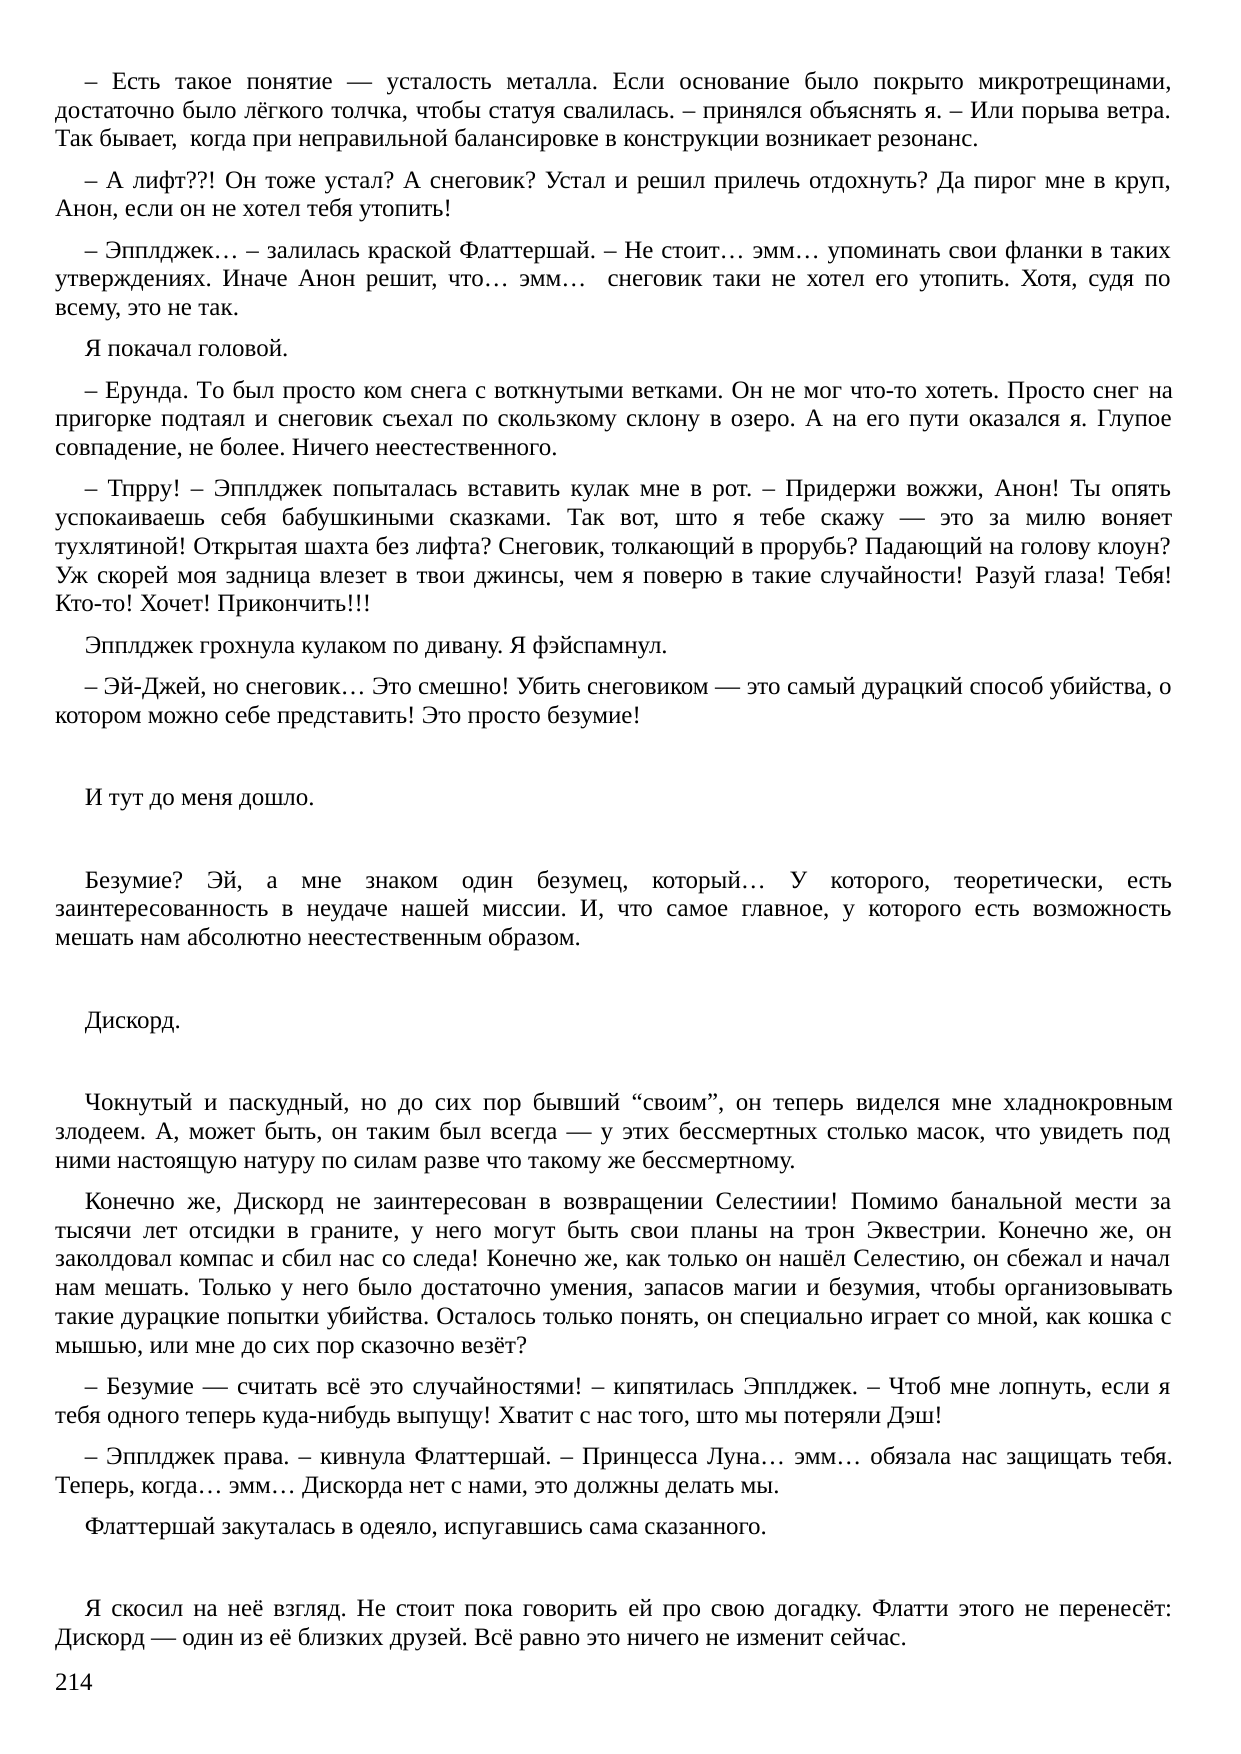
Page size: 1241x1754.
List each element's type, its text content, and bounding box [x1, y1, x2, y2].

text Конечно же, Дискорд не заинтересован в возвращении Селестиии! Помимо банальной мести за тысячи лет отсидки в граните, у него могут быть свои планы на трон Эквестрии. Конечно же, он заколдовал компас и сбил нас со следа! Конечно же, как только он нашёл Селестию, он сбежал и начал нам мешать. Только у него было достаточно умения, запасов магии и безумия, чтобы организовывать такие дурацкие попытки убийства. Осталось только понять, он специально играет со мной, как кошка с мышью, или мне до сих пор сказочно везёт? [55, 1186, 1173, 1358]
text – Есть такое понятие — усталость металла. Если основание было покрыто микротрещинами, достаточно было лёгкого толчка, чтобы статуя свалилась. – принялся объяснять я. – Или порыва ветра. Так бывает, когда при неправильной балансировке в конструкции возникает резонанс. [55, 66, 1173, 152]
text И тут до меня дошло. [55, 782, 1173, 811]
text – Эпплджек права. – кивнула Флаттершай. – Принцесса Луна… эмм… обязала нас защищать тебя. Теперь, когда… эмм… Дискорда нет с нами, это должны делать мы. [55, 1441, 1173, 1498]
text – Эй-Джей, но снеговик… Это смешно! Убить снеговиком — это самый дурацкий способ убийства, о котором можно себе представить! Это просто безумие! [55, 671, 1173, 728]
text – Эпплджек… – залилась краской Флаттершай. – Не стоит… эмм… упоминать свои фланки в таких утверждениях. Иначе Анон решит, что… эмм… снеговик таки не хотел его утопить. Хотя, судя по всему, это не так. [55, 235, 1173, 321]
text Флаттершай закуталась в одеяло, испугавшись сама сказанного. [55, 1511, 1173, 1540]
text Чокнутый и паскудный, но до сих пор бывший “своим”, он теперь виделся мне хладнокровным злодеем. А, может быть, он таким был всегда — у этих бессмертных столько масок, что увидеть под ними настоящую натуру по силам разве что такому же бессмертному. [55, 1087, 1173, 1173]
text Я скосил на неё взгляд. Не стоит пока говорить ей про свою догадку. Флатти этого не перенесёт: Дискорд — один из её близких друзей. Всё равно это ничего не изменит сейчас. [55, 1593, 1173, 1651]
text Безумие? Эй, а мне знаком один безумец, который… У которого, теоретически, есть заинтересованность в неудаче нашей миссии. И, что самое главное, у которого есть возможность мешать нам абсолютно неестественным образом. [55, 865, 1173, 951]
text – А лифт??! Он тоже устал? А снеговик? Устал и решил прилечь отдохнуть? Да пирог мне в круп, Анон, если он не хотел тебя утопить! [55, 165, 1173, 222]
text Я покачал головой. [55, 333, 1173, 362]
text – Безумие — считать всё это случайностями! – кипятилась Эпплджек. – Чтоб мне лопнуть, если я тебя одного теперь куда-нибудь выпущу! Хватит с нас того, што мы потеряли Дэш! [55, 1371, 1173, 1428]
text – Тпрру! – Эпплджек попыталась вставить кулак мне в рот. – Придержи вожжи, Анон! Ты опять успокаиваешь себя бабушкиными сказками. Так вот, што я тебе скажу — это за милю воняет тухлятиной! Открытая шахта без лифта? Снеговик, толкающий в прорубь? Падающий на голову клоун? Уж скорей моя задница влезет в твои джинсы, чем я поверю в такие случайности! Разуй глаза! Тебя! Кто-то! Хочет! Прикончить!!! [55, 473, 1173, 617]
text Дискорд. [55, 1005, 1173, 1033]
text – Ерунда. То был просто ком снега с воткнутыми ветками. Он не мог что-то хотеть. Просто снег на пригорке подтаял и снеговик съехал по скользкому склону в озеро. А на его пути оказался я. Глупое совпадение, не более. Ничего неестественного. [55, 375, 1173, 461]
text Эпплджек грохнула кулаком по дивану. Я фэйспамнул. [55, 630, 1173, 658]
